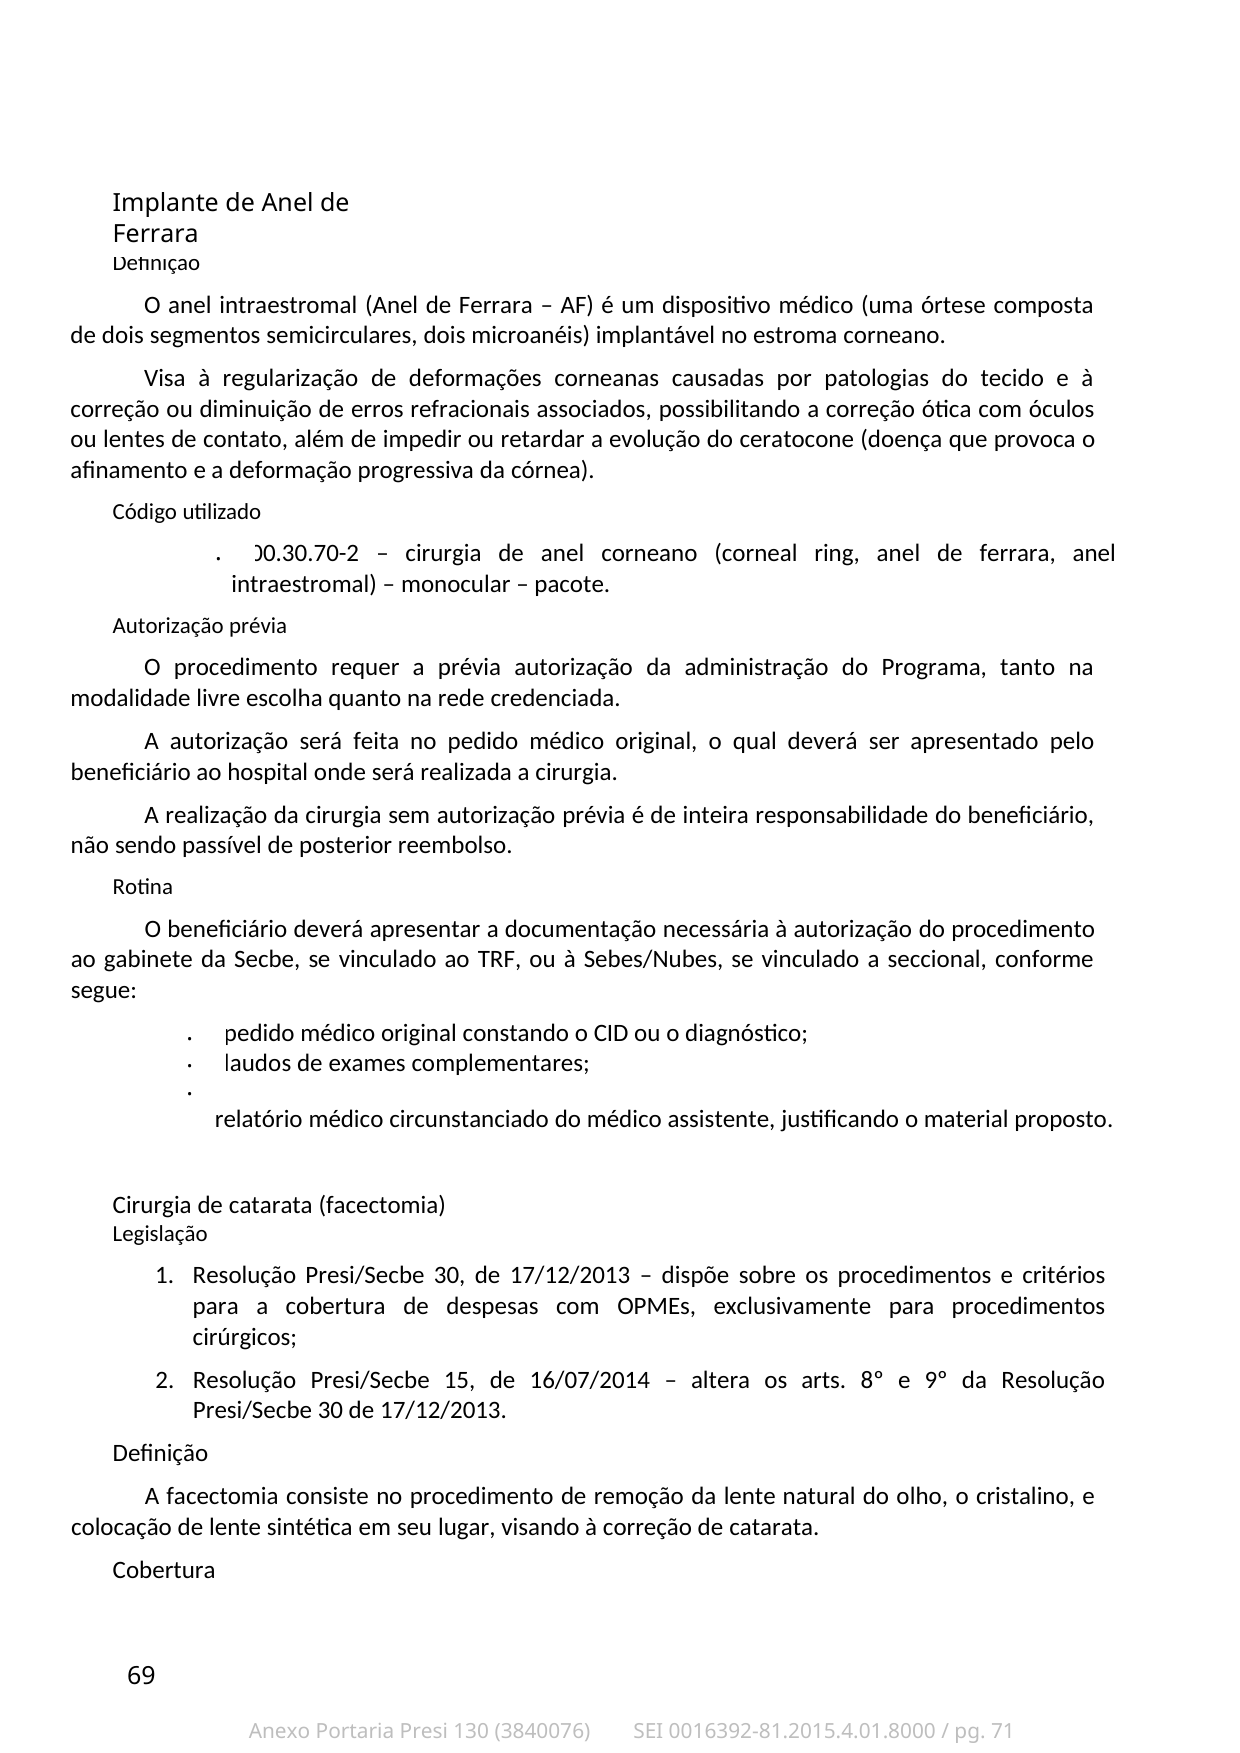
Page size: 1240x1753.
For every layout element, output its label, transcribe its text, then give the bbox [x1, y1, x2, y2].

text modalidade livre escolha quanto na rede credenciada. [70, 682, 1231, 712]
text cirúrgicos; [192, 1321, 1231, 1351]
text O procedimento requer a prévia autorização da administração do Programa, tanto na [144, 651, 1231, 682]
text Cobertura [112, 1554, 235, 1584]
text relatório médico circunstanciado do médico assistente, justificando o material proposto. [214, 1103, 1231, 1133]
text ou lentes de contato, além de impedir ou retardar a evolução do ceratocone (doença que provoca o [70, 423, 1231, 454]
text Autorização prévia [112, 611, 303, 639]
text de dois segmentos semicirculares, dois microanéis) implantável no estroma corneano. [70, 319, 1231, 350]
text O beneficiário deverá apresentar a documentação necessária à autorização do procedimento [144, 913, 1231, 943]
text O anel intraestromal (Anel de Ferrara – AF) é um dispositivo médico (uma órtese composta [144, 289, 1231, 319]
text Definição [112, 1437, 228, 1468]
text beneficiário ao hospital onde será realizada a cirurgia. [70, 756, 1231, 786]
text Implante de Anel de Ferrara [112, 187, 429, 248]
text Definição [112, 257, 217, 276]
text segue: [71, 974, 1231, 1004]
text A facectomia consiste no procedimento de remoção da lente natural do olho, o cristalino, e [144, 1480, 1231, 1511]
text não sendo passível de posterior reembolso. [70, 829, 1231, 860]
text pedido médico original constando o CID ou o diagnóstico; [226, 1017, 878, 1047]
text Cirurgia de catarata (facectomia) [112, 1189, 478, 1219]
text Anexo Portaria Presi 130 (3840076) [248, 1720, 613, 1743]
text Rotina [112, 872, 190, 900]
text A autorização será feita no pedido médico original, o qual deverá ser apresentado pelo [144, 725, 1231, 756]
text 1. Resolução Presi/Secbe 30, de 17/12/2013 – dispõe sobre os procedimentos e critérios [155, 1259, 1231, 1290]
text Presi/Secbe 30 de 17/12/2013. [193, 1394, 1231, 1425]
text A realização da cirurgia sem autorização prévia é de inteira responsabilidade do beneficiário, [144, 799, 1231, 829]
text 69 [127, 1660, 174, 1691]
text afinamento e a deformação progressiva da córnea). [70, 454, 1231, 484]
text . [215, 539, 246, 566]
text Visa à regularização de deformações corneanas causadas por patologias do tecido e à [144, 362, 1231, 393]
text intraestromal) – monocular – pacote. [231, 568, 1231, 598]
text . [186, 1073, 217, 1101]
text laudos de exames complementares; [226, 1047, 878, 1078]
text Legislação [112, 1219, 478, 1247]
text . [186, 1018, 217, 1046]
text colocação de lente sintética em seu lugar, visando à correção de catarata. [71, 1511, 1231, 1541]
text correção ou diminuição de erros refracionais associados, possibilitando a correção ótica com óculos [70, 393, 1231, 423]
text 9.00.30.70-2 – cirurgia de anel corneano (corneal ring, anel de ferrara, anel [255, 537, 1231, 568]
text SEI 0016392-81.2015.4.01.8000 / pg. 71 [633, 1720, 1048, 1743]
text 2. Resolução Presi/Secbe 15, de 16/07/2014 – altera os arts. 8º e 9º da Resolução [155, 1364, 1231, 1394]
text . [186, 1046, 217, 1073]
text para a cobertura de despesas com OPMEs, exclusivamente para procedimentos [192, 1290, 1231, 1321]
text Código utilizado [112, 497, 278, 525]
text ao gabinete da Secbe, se vinculado ao TRF, ou à Sebes/Nubes, se vinculado a seccional, conforme [71, 943, 1231, 974]
